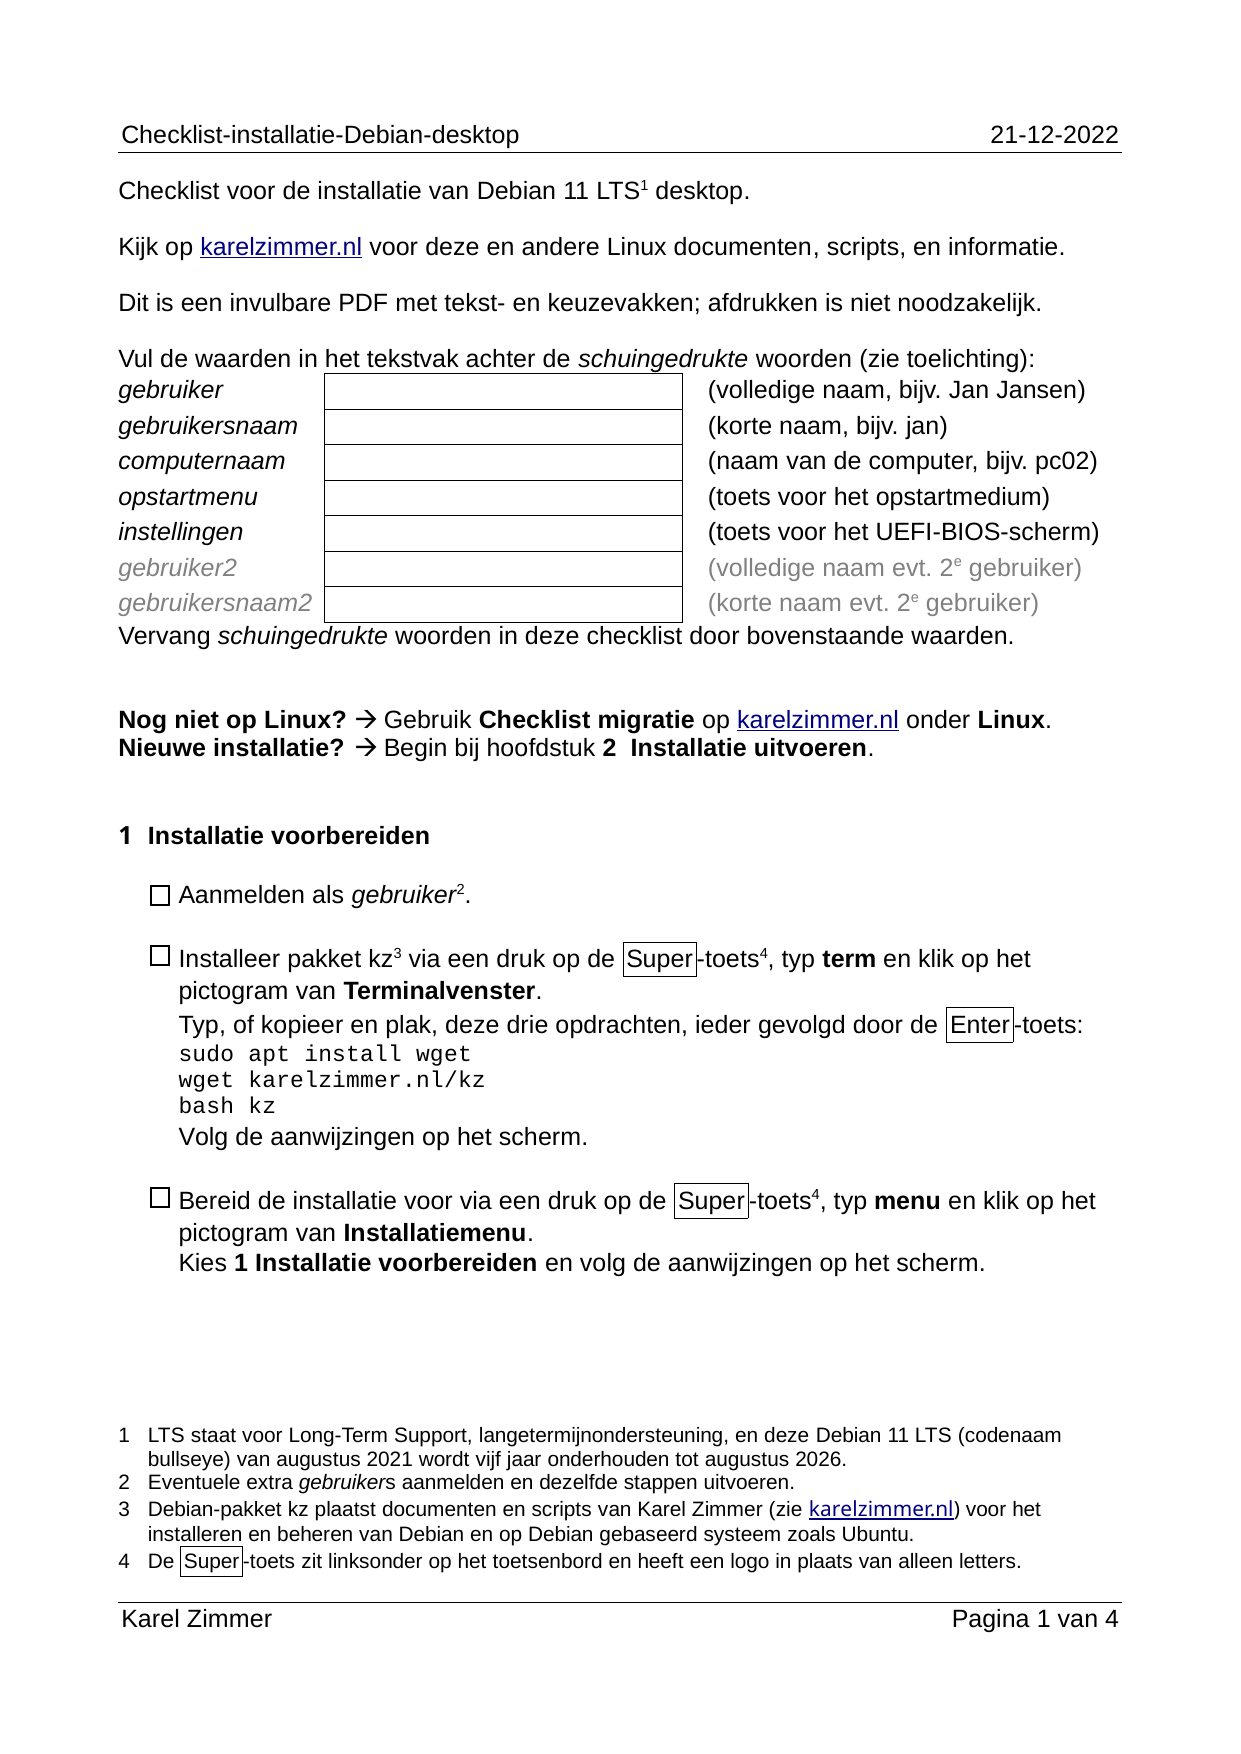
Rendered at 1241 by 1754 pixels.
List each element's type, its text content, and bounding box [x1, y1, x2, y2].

text (korte naam, bijv. jan) [683, 409, 1122, 444]
text opstartmenu [118, 480, 324, 515]
table_cell Installeer pakket kz via een druk op de Super-toets, typ term en klik op het pictogram van Terminalvenster. [177, 941, 1120, 1006]
table_cell [141, 1248, 177, 1278]
text gebruiker2 [118, 551, 324, 586]
table_header [141, 880, 177, 910]
text gebruiker [118, 373, 324, 409]
table_cell [141, 1122, 177, 1152]
table_cell [141, 1006, 177, 1122]
text Vul de waarden in het tekstvak achter de schuingedrukte woorden (zie toelichting): [118, 345, 1122, 373]
table_cell [141, 910, 177, 941]
text (volledige naam, bijv. Jan Jansen) [683, 373, 1122, 409]
text (toets voor het UEFI-BIOS-scherm) [683, 515, 1122, 551]
table_cell Typ, of kopieer en plak, deze drie opdrachten, ieder gevolgd door de Enter-toets: sudo apt install wget wget karelzimmer.nl/kz bash kz [177, 1006, 1120, 1122]
table_cell [177, 1152, 1120, 1182]
text Kijk op karelzimmer.nl voor deze en andere Linux documenten, scripts, en informatie. [118, 233, 1122, 261]
text instellingen [118, 515, 324, 551]
table_cell [141, 1182, 177, 1248]
text Nieuwe installatie?  Begin bij hoofdstuk 2 Installatie uitvoeren. [118, 734, 1122, 762]
text (naam van de computer, bijv. pc02) [683, 444, 1122, 480]
table_header Aanmelden als gebruiker. [177, 880, 1120, 910]
text computernaam [118, 444, 324, 480]
table_cell [177, 910, 1120, 941]
table_cell Bereid de installatie voor via een druk op de Super-toets4, typ menu en klik op het pictogram van Installatiemenu. [177, 1182, 1120, 1248]
text gebruikersnaam2 [118, 586, 324, 622]
table_cell Kies 1 Installatie voorbereiden en volg de aanwijzingen op het scherm. [177, 1248, 1120, 1278]
text Nog niet op Linux?  Gebruik Checklist migratie op karelzimmer.nl onder Linux. [118, 706, 1122, 734]
text Checklist voor de installatie van Debian 11 LTS desktop. [118, 177, 1122, 205]
text gebruikersnaam [118, 409, 324, 444]
list Installatie voorbereiden [118, 818, 1122, 852]
text (toets voor het opstartmedium) [683, 480, 1122, 515]
text LTS staat voor Long-Term Support, langetermijnondersteuning, en deze Debian 11 LTS (codenaam bullseye) van augustus 2021 wordt vijf jaar onderhouden tot augustus 2026. [118, 1423, 1122, 1471]
table_cell [141, 941, 177, 1006]
text Dit is een invulbare PDF met tekst- en keuzevakken; afdrukken is niet noodzakelijk. [118, 289, 1122, 317]
table_cell [141, 1152, 177, 1182]
text (korte naam evt. 2e gebruiker) [683, 586, 1122, 622]
text Vervang schuingedrukte woorden in deze checklist door bovenstaande waarden. [118, 622, 1122, 650]
text (volledige naam evt. 2e gebruiker) [683, 551, 1122, 586]
table_cell Volg de aanwijzingen op het scherm. [177, 1122, 1120, 1152]
